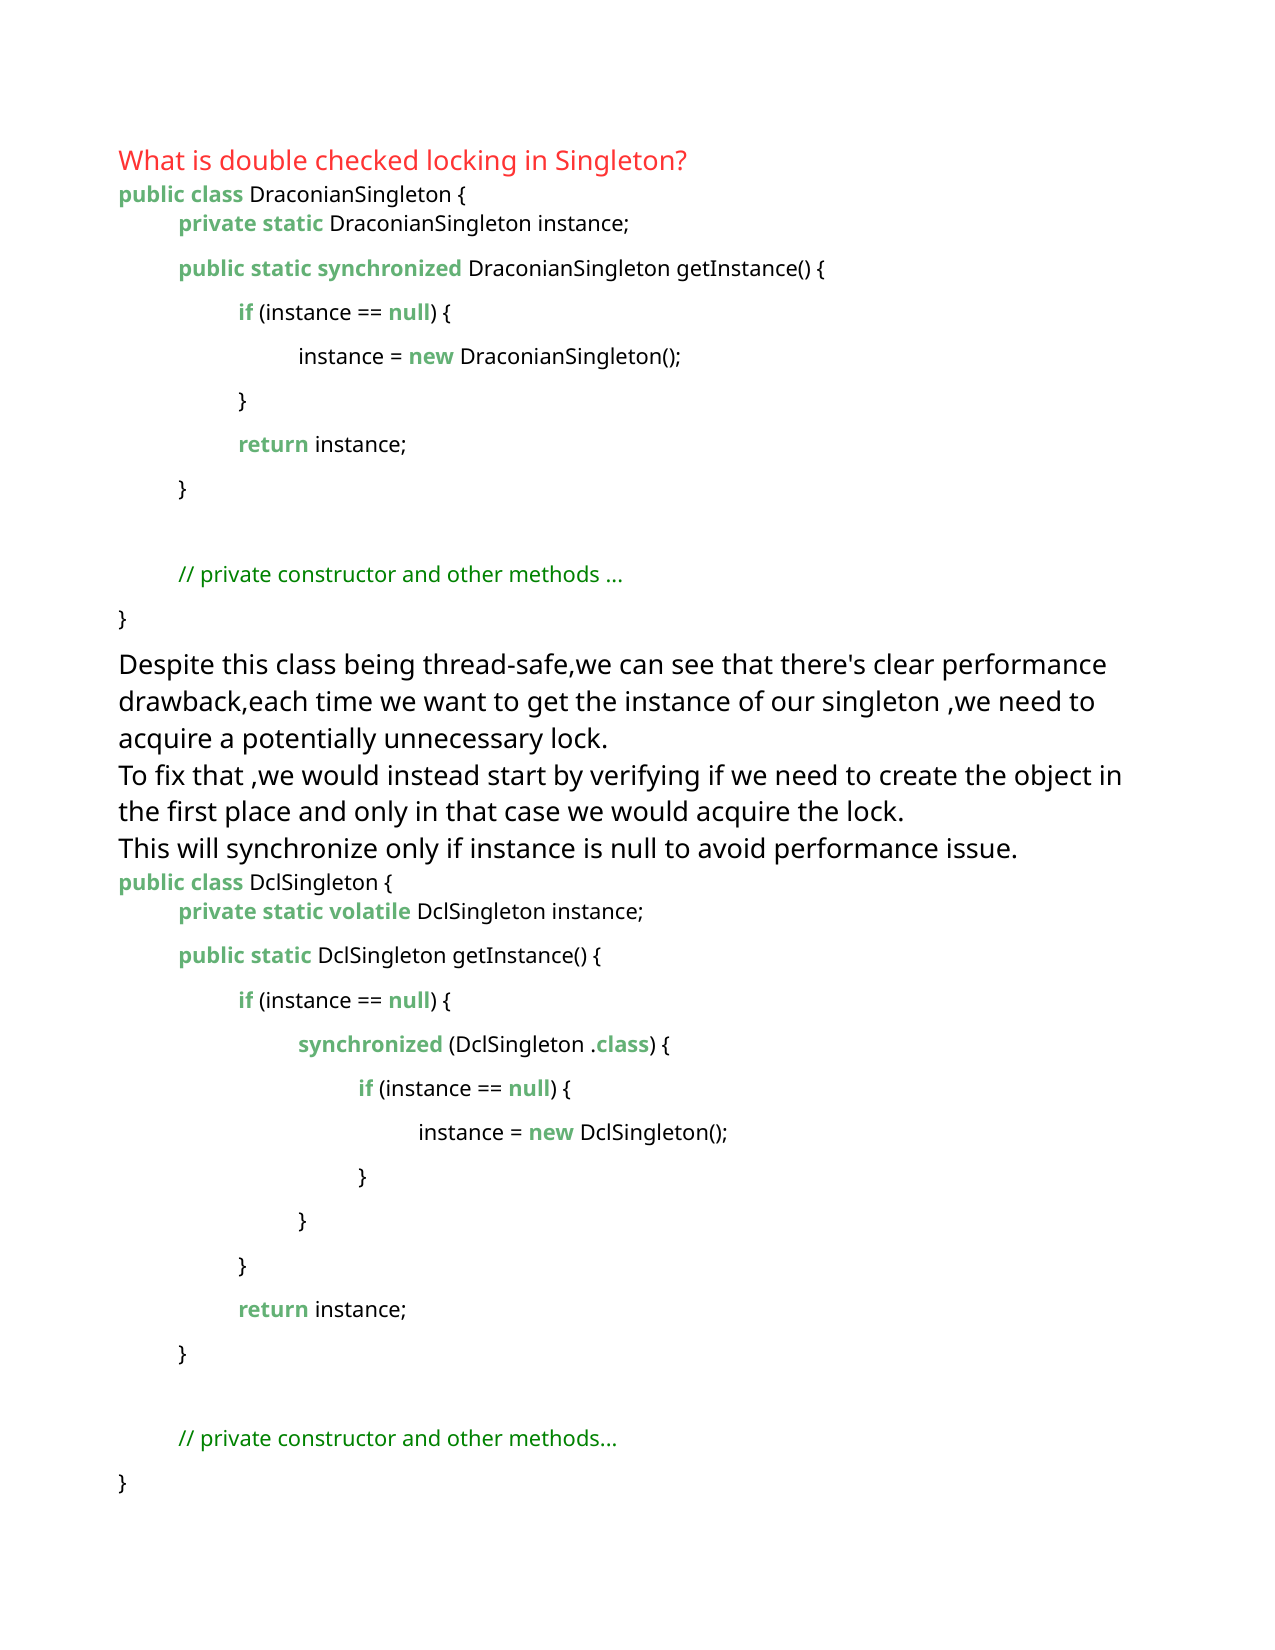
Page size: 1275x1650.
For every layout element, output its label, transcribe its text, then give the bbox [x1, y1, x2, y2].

text This will synchronize only if instance is null to avoid performance issue. [118, 830, 1157, 867]
text } [118, 473, 1157, 504]
text } [118, 603, 1157, 633]
text To fix that ,we would instead start by verifying if we need to create the object in the first place and only in that case we would acquire the lock. [118, 756, 1157, 830]
text } [118, 1250, 1157, 1281]
text instance = new DraconianSingleton(); [118, 341, 1157, 372]
text return instance; [118, 429, 1157, 460]
text } [118, 385, 1157, 416]
text if (instance == null) { [118, 1073, 1157, 1104]
text private static DraconianSingleton instance; [118, 208, 1157, 239]
text instance = new DclSingleton(); [118, 1117, 1157, 1148]
text } [118, 1467, 1157, 1497]
text private static volatile DclSingleton instance; [118, 896, 1157, 927]
text if (instance == null) { [118, 985, 1157, 1016]
text public static DclSingleton getInstance() { [118, 941, 1157, 971]
text } [118, 1338, 1157, 1369]
text Despite this class being thread-safe,we can see that there's clear performance drawback,each time we want to get the instance of our singleton ,we need to acquire a potentially unnecessary lock. [118, 645, 1157, 756]
text public class DclSingleton { [118, 867, 1157, 896]
text } [118, 1206, 1157, 1236]
text if (instance == null) { [118, 297, 1157, 328]
text // private constructor and other methods ... [118, 559, 1157, 589]
text return instance; [118, 1294, 1157, 1325]
text // private constructor and other methods... [118, 1423, 1157, 1454]
text public class DraconianSingleton { [118, 179, 1157, 208]
text synchronized (DclSingleton .class) { [118, 1029, 1157, 1060]
text What is double checked locking in Singleton? [118, 142, 1157, 179]
text public static synchronized DraconianSingleton getInstance() { [118, 253, 1157, 283]
text } [118, 1161, 1157, 1192]
